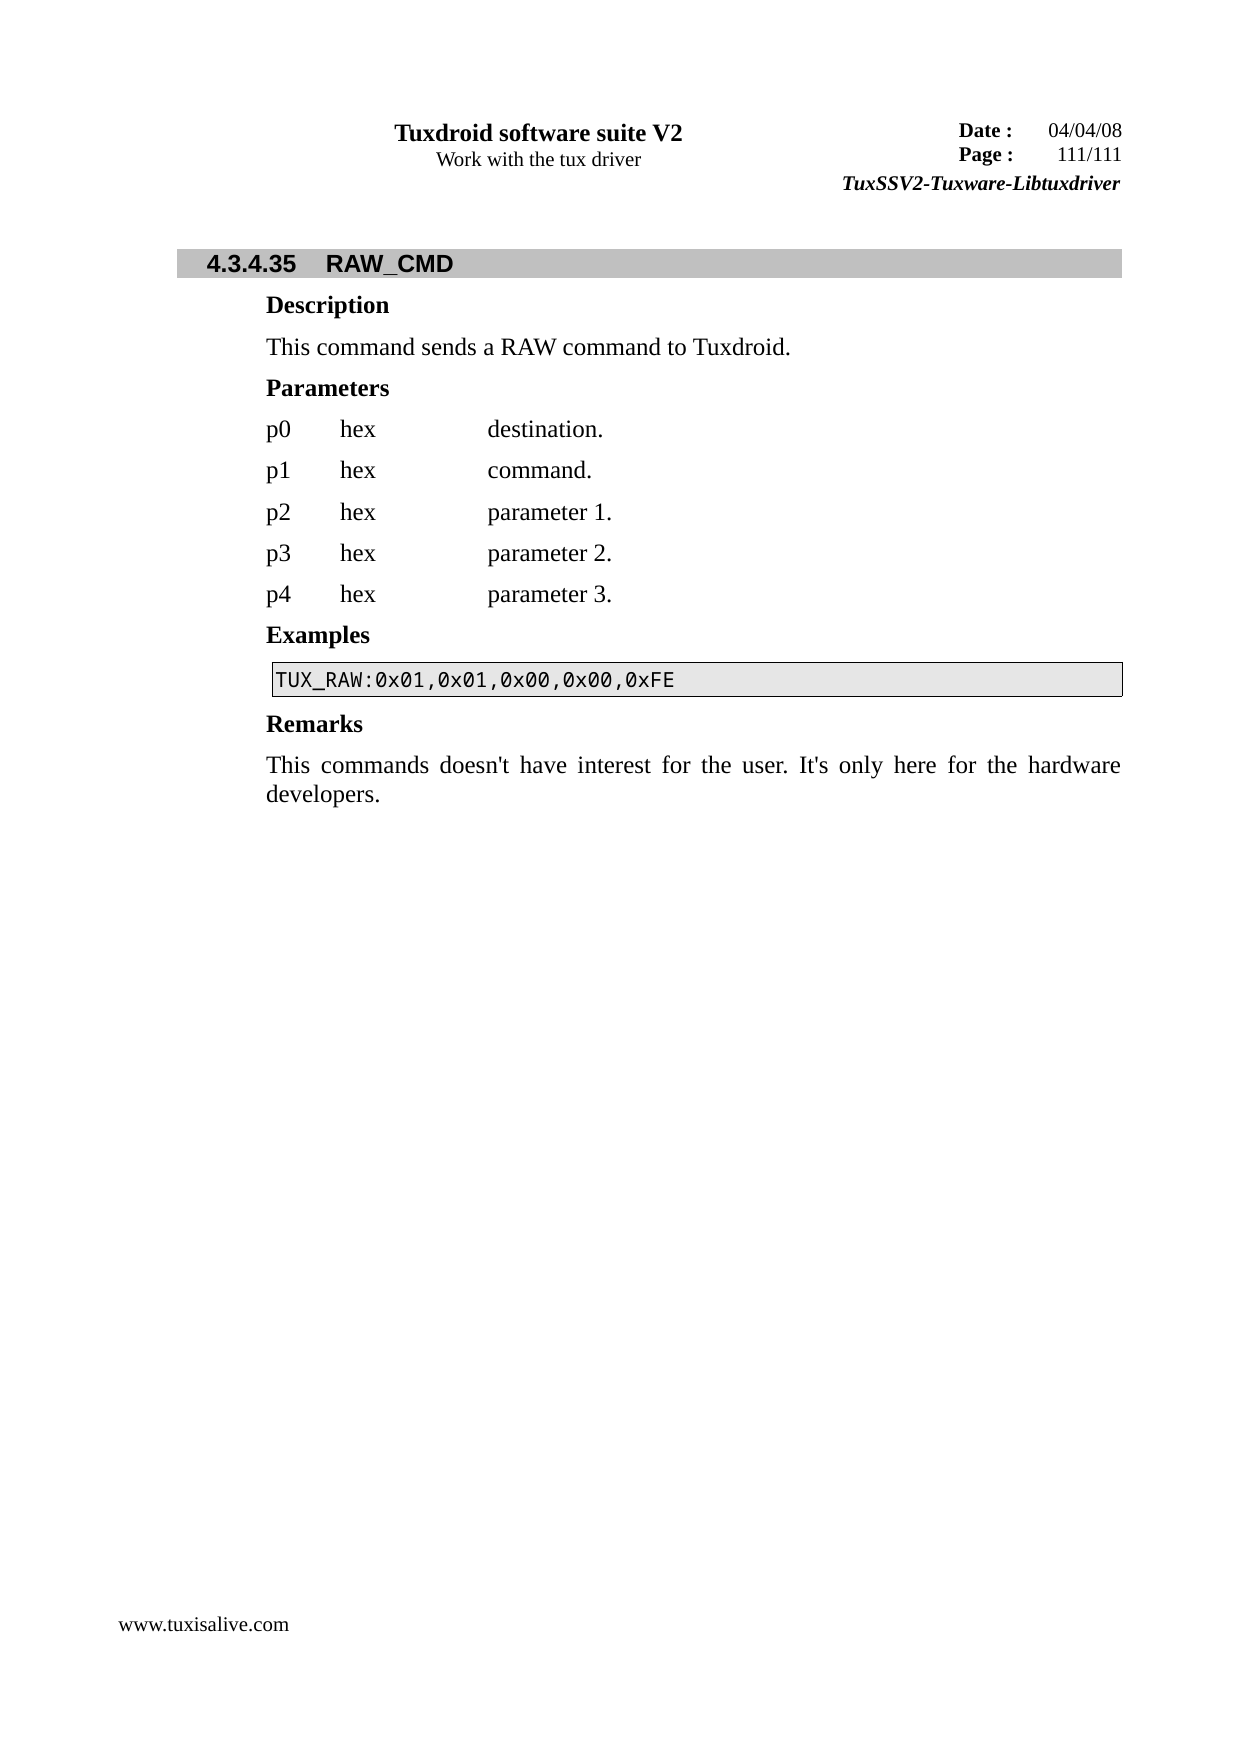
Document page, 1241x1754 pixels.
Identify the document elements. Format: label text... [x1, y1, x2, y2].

text Remarks [266, 709, 1122, 737]
text This commands doesn't have interest for the user. It's only here for the hardware developers. [266, 750, 1122, 807]
text Description [266, 291, 1122, 319]
text This command sends a RAW command to Tuxdroid. [266, 332, 1122, 361]
text p1 hex command. [266, 456, 1122, 484]
subtitle RAW_CMD [177, 249, 1122, 278]
text TUX_RAW:0x01,0x01,0x00,0x00,0xFE [273, 663, 1122, 696]
text Examples [266, 621, 1122, 649]
text p2 hex parameter 1. [266, 497, 1122, 526]
text p4 hex parameter 3. [266, 579, 1122, 608]
text p3 hex parameter 2. [266, 538, 1122, 567]
text p0 hex destination. [266, 414, 1122, 443]
text Parameters [266, 373, 1122, 402]
